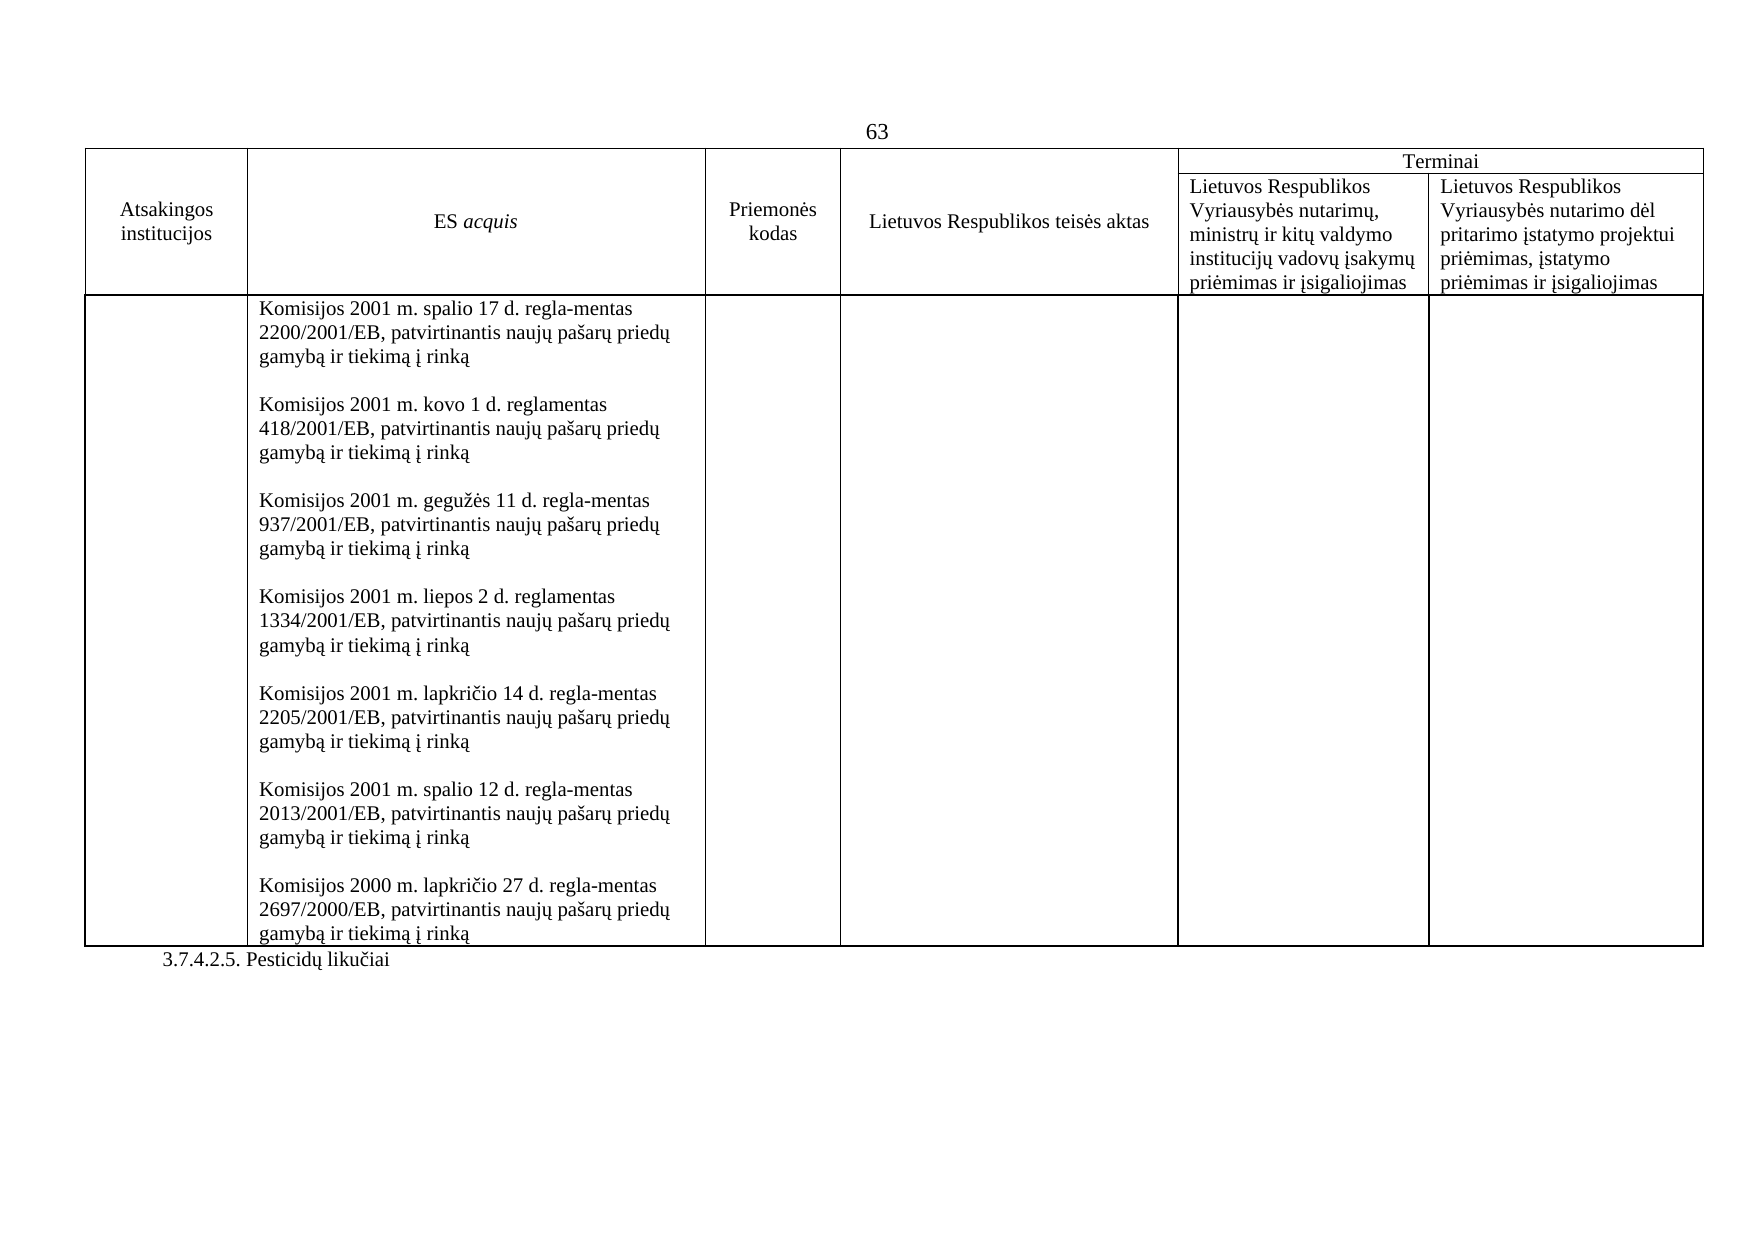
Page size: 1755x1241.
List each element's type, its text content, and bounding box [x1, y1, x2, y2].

table_cell [1430, 296, 1702, 945]
table_header Priemonės kodas [706, 149, 840, 294]
table_header ES acquis [248, 149, 705, 294]
table_cell [86, 296, 247, 945]
table_cell Lietuvos Respublikos Vyriausybės nutarimų, ministrų ir kitų valdymo institucijų vadovų įsakymų priėmimas ir įsigaliojimas [1179, 174, 1428, 294]
text 3.7.4.2.5. Pesticidų likučiai [89, 947, 1666, 971]
table_cell Komisijos 2001 m. spalio 17 d. regla-mentas 2200/2001/EB, patvirtinantis naujų pašarų priedų gamybą ir tiekimą į rinką Komisijos 2001 m. kovo 1 d. reglamentas 418/2001/EB, patvirtinantis naujų pašarų priedų gamybą ir tiekimą į rinką Komisijos 2001 m. gegužės 11 d. regla-mentas 937/2001/EB, patvirtinantis naujų pašarų priedų gamybą ir tiekimą į rinką Komisijos 2001 m. liepos 2 d. reglamentas 1334/2001/EB, patvirtinantis naujų pašarų priedų gamybą ir tiekimą į rinką Komisijos 2001 m. lapkričio 14 d. regla-mentas 2205/2001/EB, patvirtinantis naujų pašarų priedų gamybą ir tiekimą į rinką Komisijos 2001 m. spalio 12 d. regla-mentas 2013/2001/EB, patvirtinantis naujų pašarų priedų gamybą ir tiekimą į rinką Komisijos 2000 m. lapkričio 27 d. regla-mentas 2697/2000/EB, patvirtinantis naujų pašarų priedų gamybą ir tiekimą į rinką [248, 296, 705, 945]
table_header Lietuvos Respublikos teisės aktas [841, 149, 1178, 294]
table_header Terminai [1179, 149, 1703, 173]
table_cell [1179, 296, 1428, 945]
table_cell [841, 296, 1177, 945]
table_cell [706, 296, 840, 945]
table_cell Lietuvos Respublikos Vyriausybės nutarimo dėl pritarimo įstatymo projektui priėmimas, įstatymo priėmimas ir įsigaliojimas [1429, 174, 1703, 294]
table_header Atsakingos institucijos [86, 149, 247, 294]
